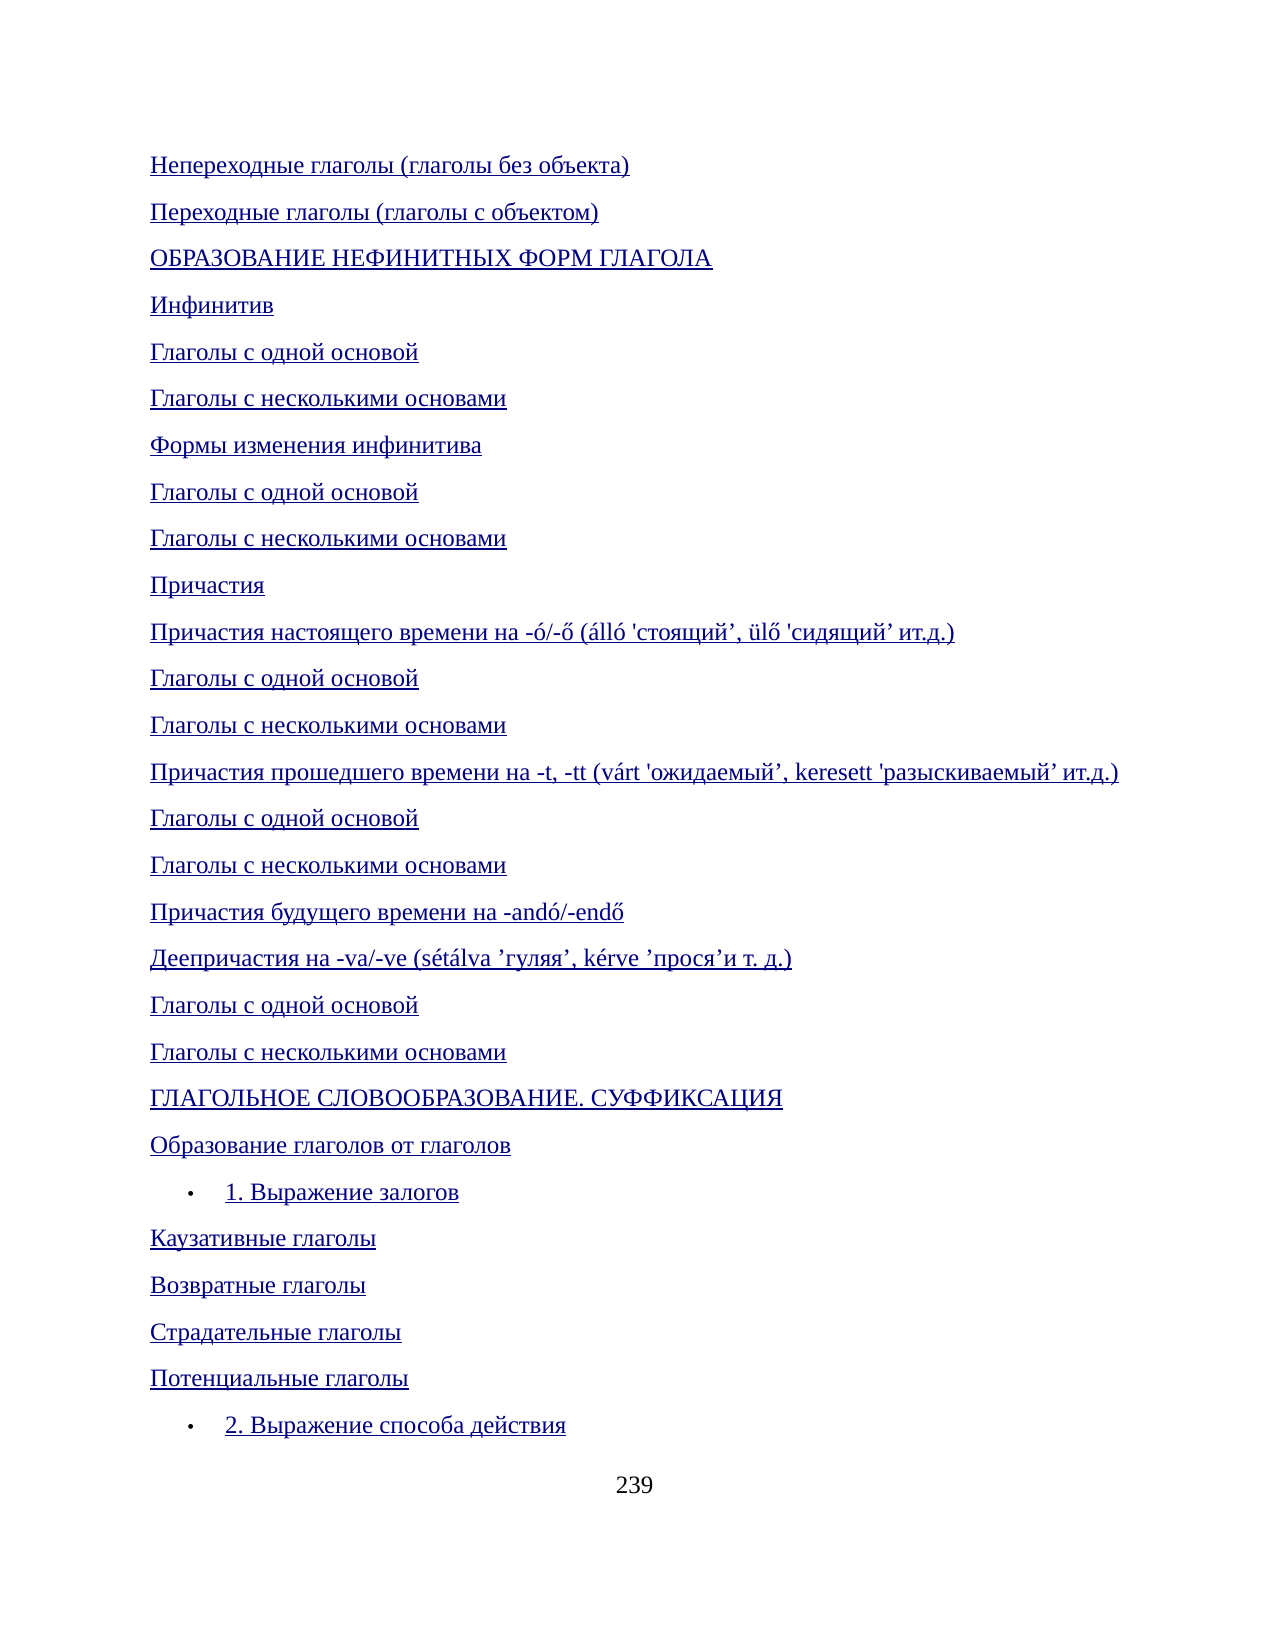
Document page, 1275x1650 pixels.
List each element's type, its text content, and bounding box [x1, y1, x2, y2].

list 2. Выражение способа действия [187, 1410, 1125, 1439]
text Глаголы с одной основой [150, 663, 1125, 692]
text Глаголы с несколькими основами [150, 1037, 1125, 1065]
text Возвратные глаголы [150, 1270, 1125, 1299]
text Потенциальные глаголы [150, 1363, 1125, 1392]
text ГЛАГОЛЬНОЕ СЛОВООБРАЗОВАНИЕ. СУФФИКСАЦИЯ [150, 1083, 1125, 1112]
text Глаголы с несколькими основами [150, 850, 1125, 879]
text Глаголы с одной основой [150, 990, 1125, 1019]
text Переходные глаголы (глаголы с объектом) [150, 197, 1125, 225]
text Глаголы с одной основой [150, 477, 1125, 505]
text Непереходные глаголы (глаголы без объекта) [150, 150, 1125, 179]
text Деепричастия на -va/-ve (sétálva ’гуляя’, kérve ’прося’и т. д.) [150, 943, 1125, 972]
text Причастия будущего времени на -andó/-endő [150, 897, 1125, 925]
text Глаголы с одной основой [150, 337, 1125, 365]
text Образование глаголов от глаголов [150, 1130, 1125, 1159]
list 1. Выражение залогов [187, 1177, 1125, 1205]
text Инфинитив [150, 290, 1125, 319]
text Страдательные глаголы [150, 1317, 1125, 1345]
text Причастия настоящего времени на -ó/-ő (álló 'стоящий’, ülő 'сидящий’ ит.д.) [150, 617, 1125, 645]
text Формы изменения инфинитива [150, 430, 1125, 459]
text Глаголы с несколькими основами [150, 523, 1125, 552]
text Причастия [150, 570, 1125, 599]
text ОБРАЗОВАНИЕ НЕФИНИТНЫХ ФОРМ ГЛАГОЛА [150, 243, 1125, 272]
text Глаголы с несколькими основами [150, 383, 1125, 412]
text Глаголы с одной основой [150, 803, 1125, 832]
text Причастия прошедшего времени на -t, -tt (várt 'ожидаемый’, keresett 'разыскиваемый’ ит.д.) [150, 757, 1125, 785]
text Каузативные глаголы [150, 1223, 1125, 1252]
text Глаголы с несколькими основами [150, 710, 1125, 739]
